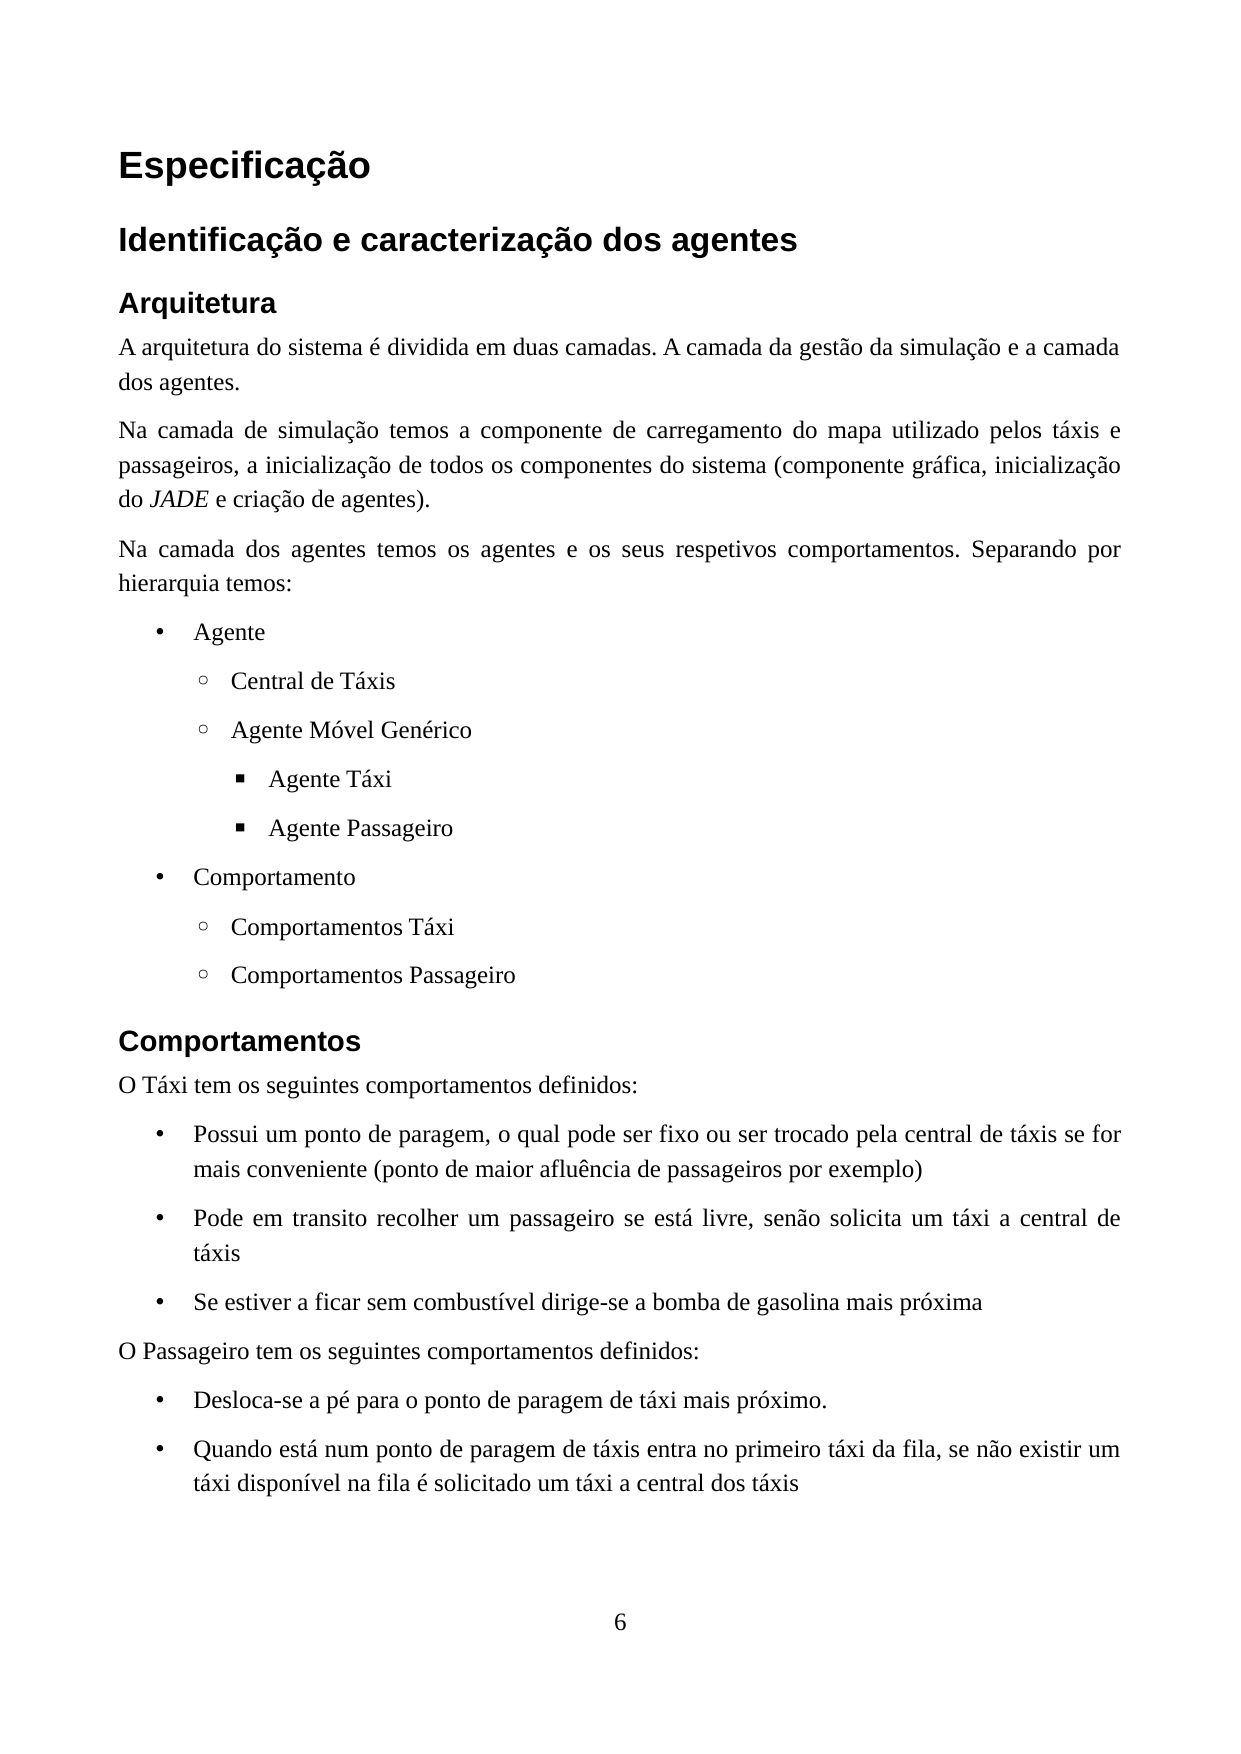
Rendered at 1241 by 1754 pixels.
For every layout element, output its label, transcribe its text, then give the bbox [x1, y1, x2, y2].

list Desloca-se a pé para o ponto de paragem de táxi mais próximo. [156, 1385, 1122, 1413]
list Agente Passageiro [231, 813, 1122, 842]
text O Passageiro tem os seguintes comportamentos definidos: [118, 1336, 1122, 1364]
list Agente [156, 617, 1122, 646]
list Possui um ponto de paragem, o qual pode ser fixo ou ser trocado pela central de táxis se for mais conveniente (ponto de maior afluência de passageiros por exemplo) [156, 1119, 1122, 1183]
text O Táxi tem os seguintes comportamentos definidos: [118, 1071, 1122, 1099]
subtitle Comportamentos [118, 1024, 1122, 1058]
list Central de Táxis [193, 666, 1122, 695]
subtitle Identificação e caracterização dos agentes [118, 220, 1122, 259]
list Comportamento [156, 862, 1122, 891]
text Na camada dos agentes temos os agentes e os seus respetivos comportamentos. Separando por hierarquia temos: [118, 534, 1122, 597]
list Agente Táxi [231, 764, 1122, 793]
text Na camada de simulação temos a componente de carregamento do mapa utilizado pelos táxis e passageiros, a inicialização de todos os componentes do sistema (componente gráfica, inicialização do JADE e criação de agentes). [118, 416, 1122, 513]
list Comportamentos Táxi [193, 912, 1122, 940]
list Pode em transito recolher um passageiro se está livre, senão solicita um táxi a central de táxis [156, 1203, 1122, 1266]
text A arquitetura do sistema é dividida em duas camadas. A camada da gestão da simulação e a camada dos agentes. [118, 332, 1122, 395]
list Se estiver a ficar sem combustível dirige-se a bomba de gasolina mais próxima [156, 1287, 1122, 1315]
subtitle Arquitetura [118, 286, 1122, 319]
list Agente Móvel Genérico [193, 715, 1122, 744]
subtitle Especificação [118, 143, 1122, 187]
list Comportamentos Passageiro [193, 961, 1122, 989]
list Quando está num ponto de paragem de táxis entra no primeiro táxi da fila, se não existir um táxi disponível na fila é solicitado um táxi a central dos táxis [156, 1434, 1122, 1497]
